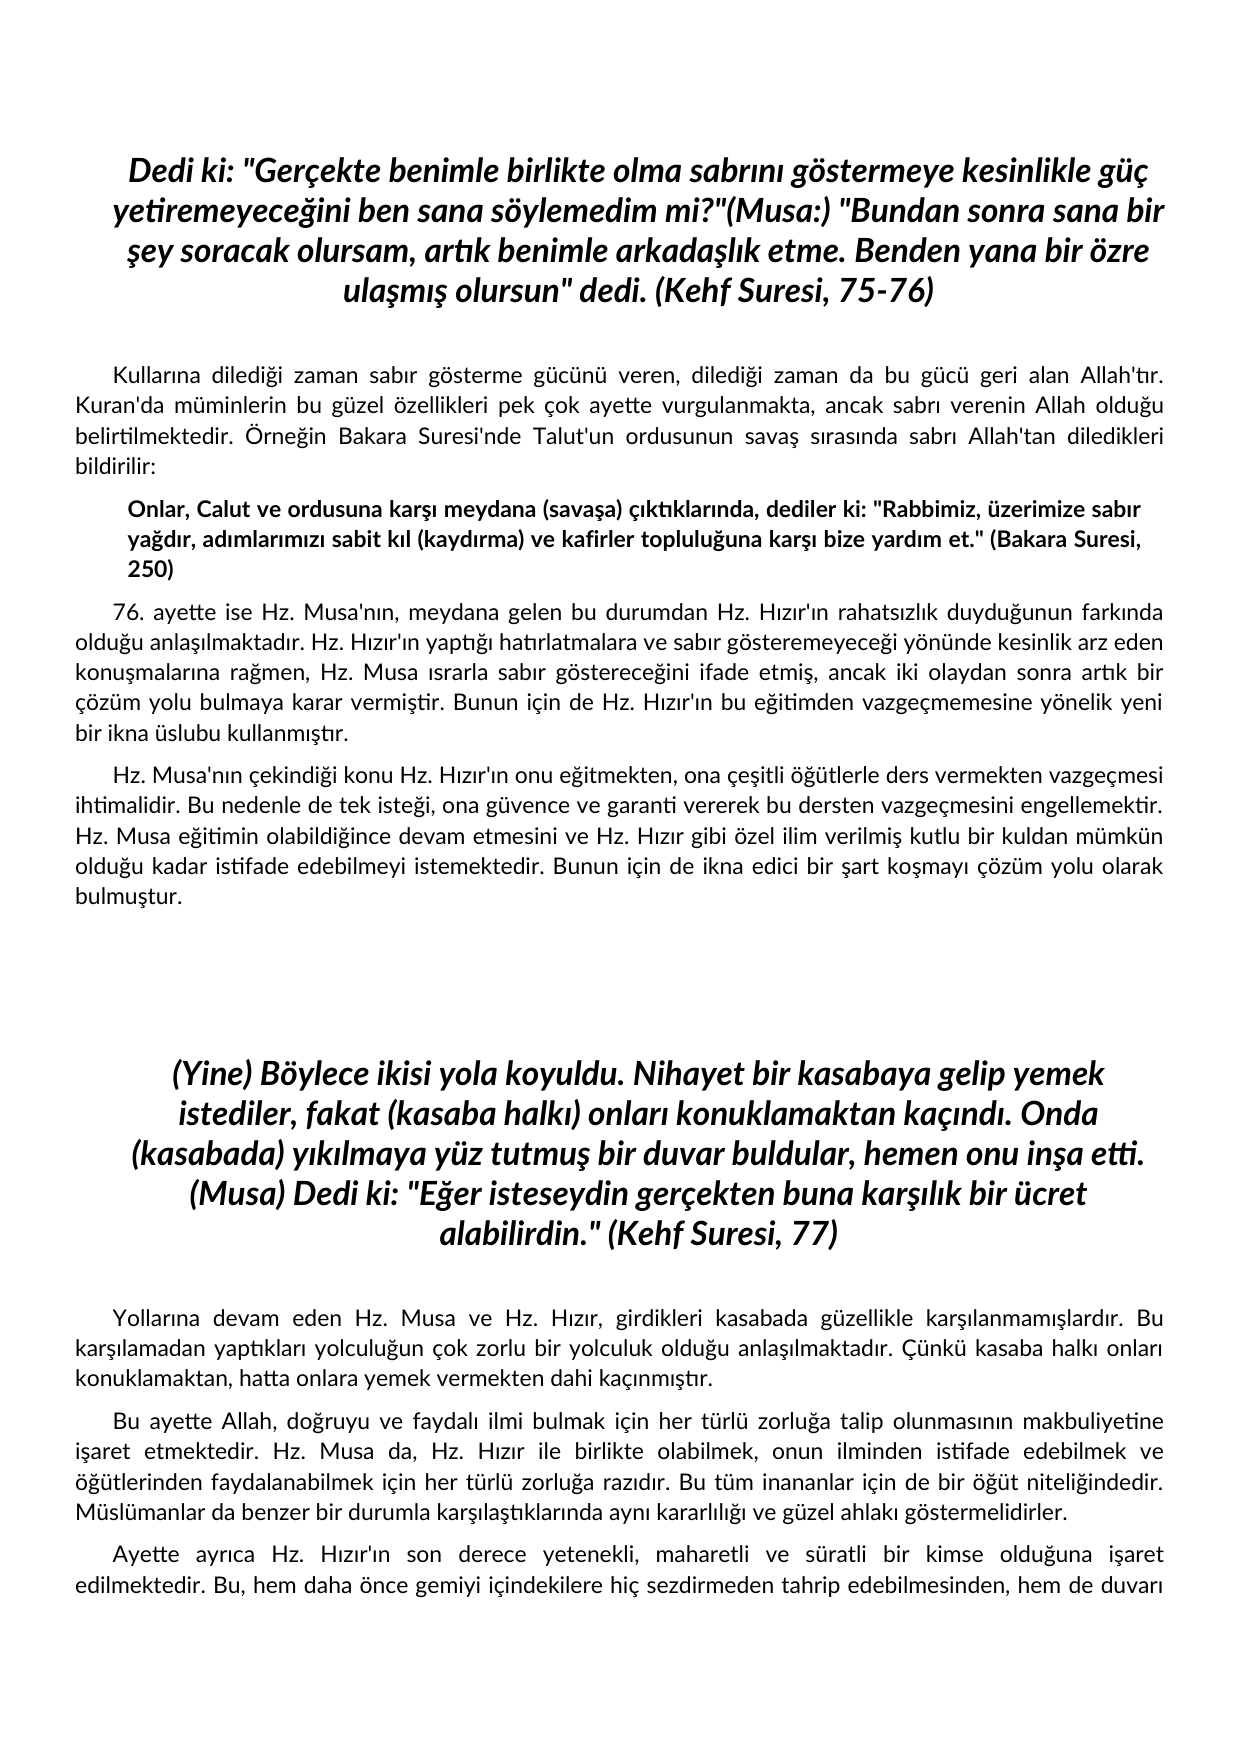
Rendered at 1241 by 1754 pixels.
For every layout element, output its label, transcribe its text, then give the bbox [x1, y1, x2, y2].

text Onlar, Calut ve ordusuna karşı meydana (savaşa) çıktıklarında, dediler ki: "Rabbimiz, üzerimize sabır yağdır, adımlarımızı sabit kıl (kaydırma) ve kafirler topluluğuna karşı bize yardım et." (Bakara Suresi, 250) [127, 494, 1143, 582]
text Yollarına devam eden Hz. Musa ve Hz. Hızır, girdikleri kasabada güzellikle karşılanmamışlardır. Bu karşılamadan yaptıkları yolculuğun çok zorlu bir yolculuk olduğu anlaşılmaktadır. Çünkü kasaba halkı onları konuklamaktan, hatta onlara yemek vermekten dahi kaçınmıştır. [75, 1304, 1165, 1392]
subtitle (Yine) Böylece ikisi yola koyuldu. Nihayet bir kasabaya gelip yemek istediler, fakat (kasaba halkı) onları konuklamaktan kaçındı. Onda (kasabada) yıkılmaya yüz tutmuş bir duvar buldular, hemen onu inşa etti. (Musa) Dedi ki: "Eğer isteseydin gerçekten buna karşılık bir ücret alabilirdin." (Kehf Suresi, 77) [112, 1053, 1165, 1253]
text Kullarına dilediği zaman sabır gösterme gücünü veren, dilediği zaman da bu gücü geri alan Allah'tır. Kuran'da müminlerin bu güzel özellikleri pek çok ayette vurgulanmakta, ancak sabrı verenin Allah olduğu belirtilmektedir. Örneğin Bakara Suresi'nde Talut'un ordusunun savaş sırasında sabrı Allah'tan diledikleri bildirilir: [75, 361, 1165, 479]
subtitle Dedi ki: "Gerçekte benimle birlikte olma sabrını göstermeye kesinlikle güç yetiremeyeceğini ben sana söylemedim mi?"(Musa:) "Bundan sonra sana bir şey soracak olursam, artık benimle arkadaşlık etme. Benden yana bir özre ulaşmış olursun" dedi. (Kehf Suresi, 75-76) [112, 150, 1165, 310]
text Hz. Musa'nın çekindiği konu Hz. Hızır'ın onu eğitmekten, ona çeşitli öğütlerle ders vermekten vazgeçmesi ihtimalidir. Bu nedenle de tek isteği, ona güvence ve garanti vererek bu dersten vazgeçmesini engellemektir. Hz. Musa eğitimin olabildiğince devam etmesini ve Hz. Hızır gibi özel ilim verilmiş kutlu bir kuldan mümkün olduğu kadar istifade edebilmeyi istemektedir. Bunun için de ikna edici bir şart koşmayı çözüm yolu olarak bulmuştur. [75, 761, 1165, 909]
text Ayette ayrıca Hz. Hızır'ın son derece yetenekli, maharetli ve süratli bir kimse olduğuna işaret edilmektedir. Bu, hem daha önce gemiyi içindekilere hiç sezdirmeden tahrip edebilmesinden, hem de duvarı [75, 1540, 1165, 1598]
text 76. ayette ise Hz. Musa'nın, meydana gelen bu durumdan Hz. Hızır'ın rahatsızlık duyduğunun farkında olduğu anlaşılmaktadır. Hz. Hızır'ın yaptığı hatırlatmalara ve sabır gösteremeyeceği yönünde kesinlik arz eden konuşmalarına rağmen, Hz. Musa ısrarla sabır göstereceğini ifade etmiş, ancak iki olaydan sonra artık bir çözüm yolu bulmaya karar vermiştir. Bunun için de Hz. Hızır'ın bu eğitimden vazgeçmemesine yönelik yeni bir ikna üslubu kullanmıştır. [75, 597, 1165, 746]
text Bu ayette Allah, doğruyu ve faydalı ilmi bulmak için her türlü zorluğa talip olunmasının makbuliyetine işaret etmektedir. Hz. Musa da, Hz. Hızır ile birlikte olabilmek, onun ilminden istifade edebilmek ve öğütlerinden faydalanabilmek için her türlü zorluğa razıdır. Bu tüm inananlar için de bir öğüt niteliğindedir. Müslümanlar da benzer bir durumla karşılaştıklarında aynı kararlılığı ve güzel ahlakı göstermelidirler. [75, 1407, 1165, 1525]
